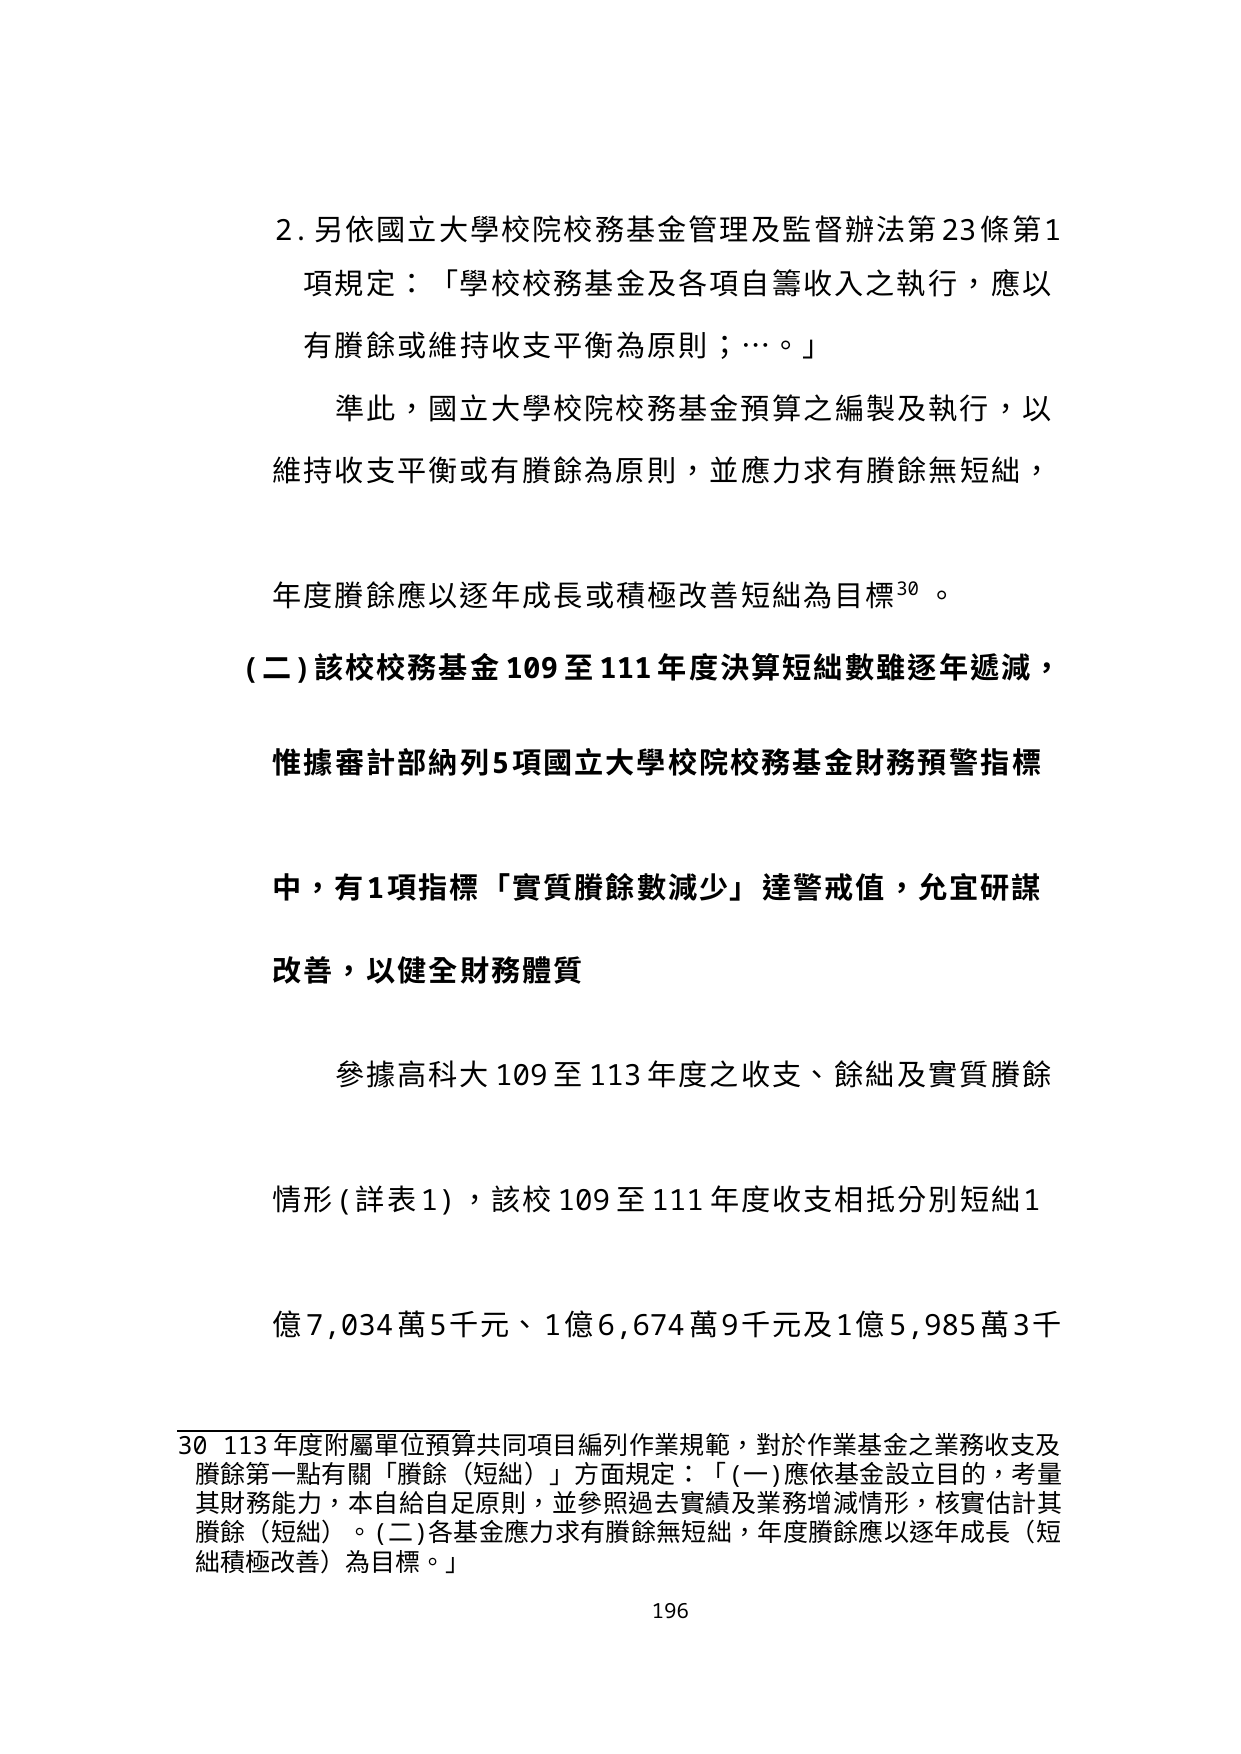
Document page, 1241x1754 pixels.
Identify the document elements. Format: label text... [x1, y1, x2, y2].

text 準此，國立大學校院校務基金預算之編製及執行，以維持收支平衡或有賸餘為原則，並應力求有賸餘無短絀，年度賸餘應以逐年成長或積極改善短絀為目標。 [266, 365, 1063, 615]
text 2.另依國立大學校院校務基金管理及監督辦法第23條第1項規定：「學校校務基金及各項自籌收入之執行，應以有賸餘或維持收支平衡為原則；…。」 [266, 177, 1063, 365]
text 113年度附屬單位預算共同項目編列作業規範，對於作業基金之業務收支及賸餘第一點有關「賸餘（短絀）」方面規定：「(一)應依基金設立目的，考量其財務能力，本自給自足原則，並參照過去實績及業務增減情形，核實估計其賸餘（短絀）。(二)各基金應力求有賸餘無短絀，年度賸餘應以逐年成長（短絀積極改善）為目標。」 [177, 1431, 1063, 1577]
text (二)該校校務基金109至111年度決算短絀數雖逐年遞減，惟據審計部納列5項國立大學校院校務基金財務預警指標中，有1項指標「實質賸餘數減少」達警戒值，允宜研謀改善，以健全財務體質 [236, 615, 1063, 990]
text 參據高科大109至113年度之收支、餘絀及實質賸餘情形(詳表1)，該校109至111年度收支相抵分別短絀1億7,034萬5千元、1億6,674萬9千元及1億5,985萬3千 [266, 990, 1063, 1365]
